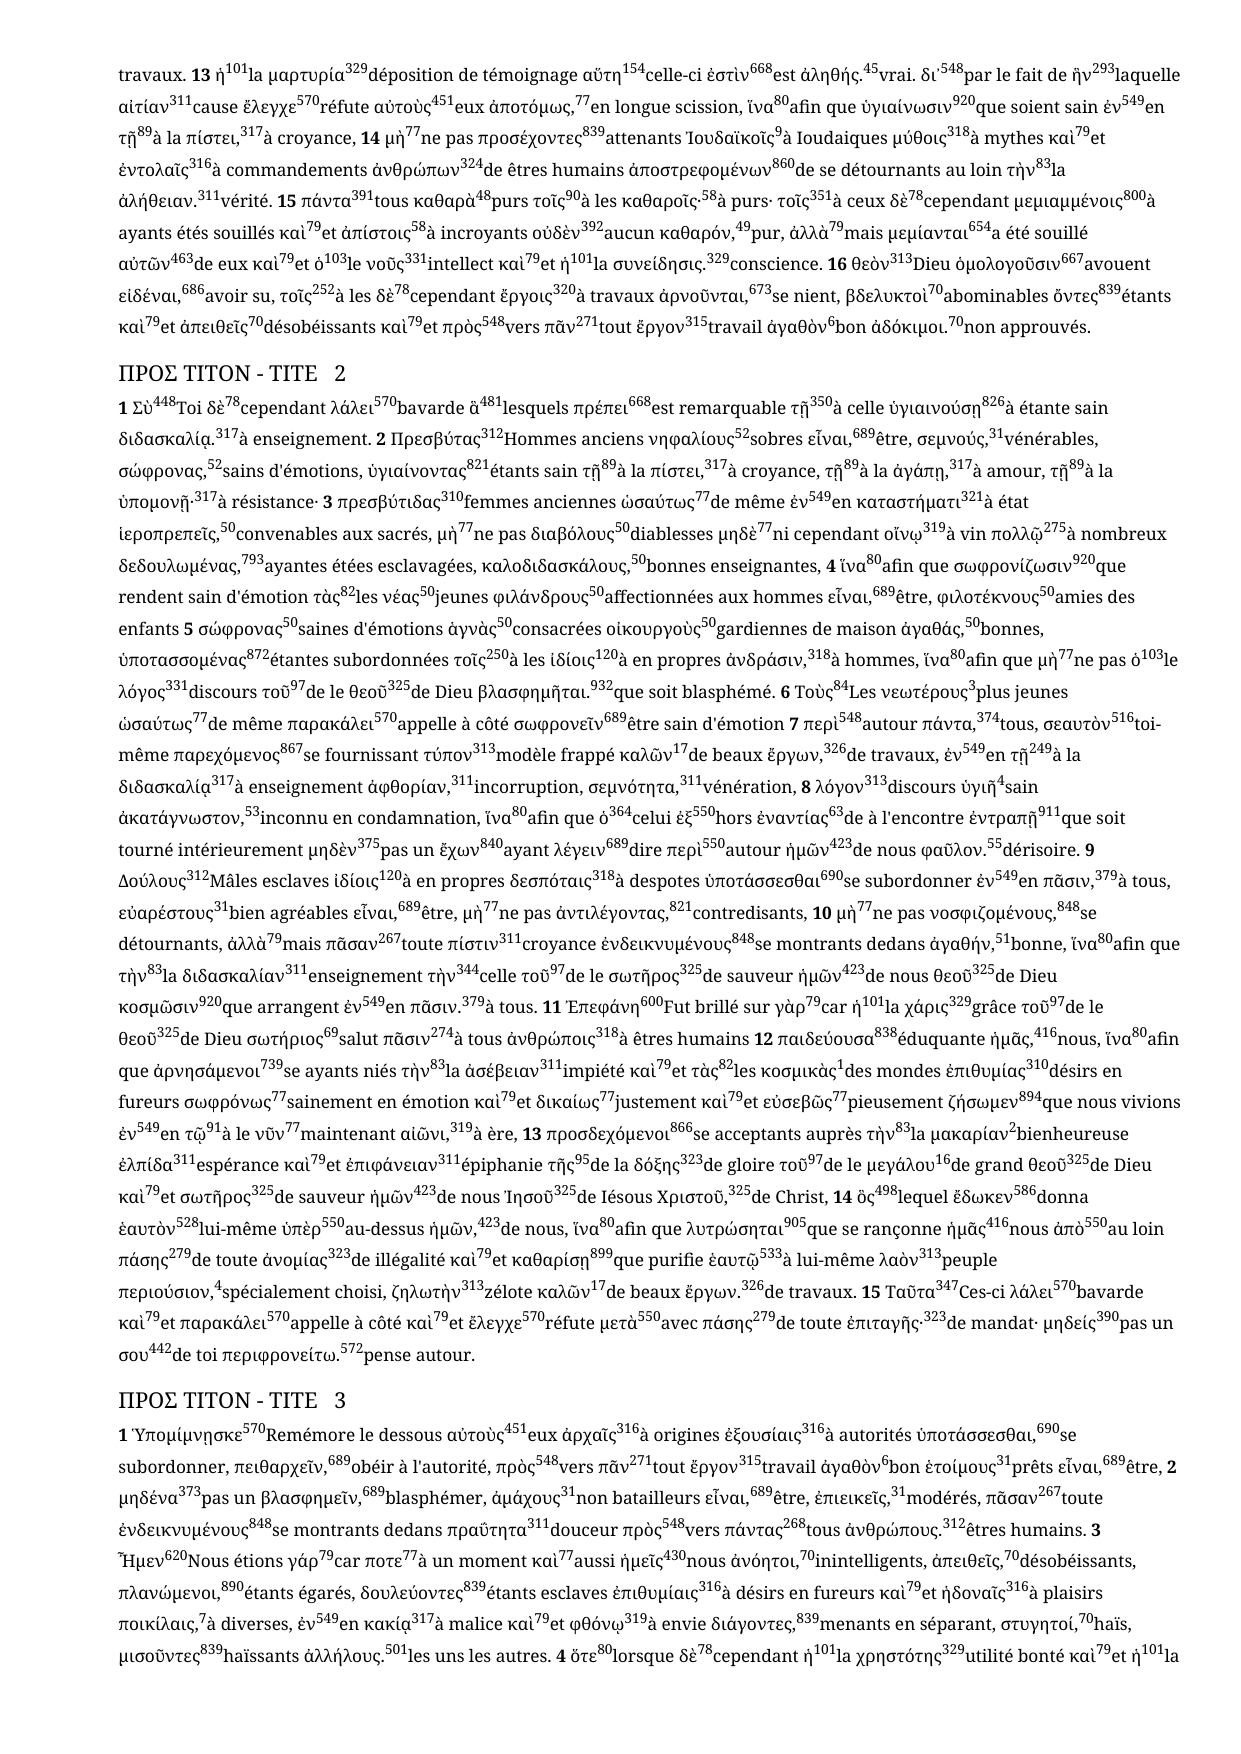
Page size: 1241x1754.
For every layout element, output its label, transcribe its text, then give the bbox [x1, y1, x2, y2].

text ΠΡΟΣ ΤΙΤΟΝ - TITE 2 [118, 358, 1181, 387]
text 1 Ὑπομίμνῃσκε570Remémore le dessous αὐτοὺς451eux ἀρχαῖς316à origines ἐξουσίαις316à autorités ὑποτάσσεσθαι,690se subordonner, πειθαρχεῖν,689obéir à l'autorité, πρὸς548vers πᾶν271tout ἔργον315travail ἀγαθὸν6bon ἑτοίμους31prêts εἶναι,689être, 2 μηδένα373pas un βλασφημεῖν,689blasphémer, ἀμάχους31non batailleurs εἶναι,689être, ἐπιεικεῖς,31modérés, πᾶσαν267toute ἐνδεικνυμένους848se montrants dedans πραΰτητα311douceur πρὸς548vers πάντας268tous ἀνθρώπους.312êtres humains. 3 Ἦμεν620Nous étions γάρ79car ποτε77à un moment καὶ77aussi ἡμεῖς430nous ἀνόητοι,70inintelligents, ἀπειθεῖς,70désobéissants, πλανώμενοι,890étants égarés, δουλεύοντες839étants esclaves ἐπιθυμίαις316à désirs en fureurs καὶ79et ἡδοναῖς316à plaisirs ποικίλαις,7à diverses, ἐν549en κακίᾳ317à malice καὶ79et φθόνῳ319à envie διάγοντες,839menants en séparant, στυγητοί,70haïs, μισοῦντες839haïssants ἀλλήλους.501les uns les autres. 4 ὅτε80lorsque δὲ78cependant ἡ101la χρηστότης329utilité bonté καὶ79et ἡ101la φιλανθρωπία329amitié de l'humain ἐπεφάνη600fut brillé sur τοῦ97de le σωτῆρος325de sauveur ἡμῶν423de nous θεοῦ,325de Dieu, 5 οὐκ77non ἐξ550hors ἔργων326de travaux τῶν359de ces ἐν549en δικαιοσύνῃ317à justice ἃ481lesquels ἐποιήσαμεν581nous fîmes ἡμεῖς430nous ἀλλὰ79mais κατὰ548selon τὸ87le αὐτοῦ464de lui ἔλεος315miséricorde ἔσωσεν586sauva ἡμᾶς416nous διὰ550par λουτροῦ327de bain παλιγγενεσίας323de régénération καὶ79et ἀνακαινώσεως323de rénovation de bas en haut πνεύματος327de souffle ἁγίου,18de saint, 6 οὗ494de lequel ἐξέχεεν586déversa ἐφ᾽548sur ἡμᾶς416nous πλουσίως77richement διὰ550par Ἰησοῦ325de Iésous Χριστοῦ325de Christ τοῦ97de le σωτῆρος325de sauveur ἡμῶν,423de nous, 7 ἵνα80afin que δικαιωθέντες759ayants étés justifiés τῇ89à la ἐκείνου358de celui-là χάριτι317à grâce κληρονόμοι330héritiers γενηθῶμεν906que nous soyons devenu κατ᾽548selon ἐλπίδα311espérance ζωῆς323de vie αἰωνίου.14de éternelle. 8 Πιστὸς47Croyable ὁ103le λόγος·331discours· καὶ79et περὶ550autour τούτων359de ces-ci βούλομαί670je m'ai dessein σε437toi διαβεβαιοῦσθαι,690se affirmer au travers, ἵνα80afin que φροντίζωσιν920que réfléchissent καλῶν17de beaux ἔργων326de travaux προΐστασθαι690se dresser au-devant οἱ363ceux πεπιστευκότες782ayants crus θεῷ·319à Dieu· ταῦτά365ces-ci ἐστιν668est καλὰ48beaux καὶ79et ὠφέλιμα48profitables τοῖς90à les ἀνθρώποις.318à êtres humains. 9 μωρὰς1folles δὲ78cependant ζητήσεις310recherches καὶ79et γενεαλογίας310généalogies καὶ79et ἔρεις310discordes καὶ79et μάχας310batailles νομικὰς1légistes περιΐστασο·574te dresse autour· εἰσὶν667sont γὰρ79car ἀνωφελεῖς68improfitables καὶ79et μάταιοι.68vaines. 10 αἱρετικὸν4hérétique ἄνθρωπον313être humain μετὰ548après μίαν177une καὶ79et δευτέραν201deuxième νουθεσίαν311admonition παραιτοῦ,574te demande à côté, 11 εἰδὼς783ayant su ὅτι80en ce que ἐξέστραπται654a été tourné à l'excès ὁ103le τοιοῦτος364tel καὶ79et ἁμαρτάνει668faute ὢν840étant αὐτοκατάκριτος.47condamné lui-même. 12 Ὅταν80Lorsque le cas échéant πέμψω895que je mande Ἀρτεμᾶν313Artémas πρὸς548vers σὲ437toi ἢ79ou Τύχικον,313Tuchikos, σπούδασον554sois en hâte ἐλθεῖν681venir πρός548vers με417moi εἰς548envers Νικόπολιν,311Nicopolis, ἐκεῖ77là γὰρ79car κέκρικα638j'ai jugé παραχειμάσαι.681hiverner à côté. 13 Ζηνᾶν313Zénas τὸν85le νομικὸν4légiste καὶ79et Ἀπολλῶν313Apollos σπουδαίως77hâtivement πρόπεμψον,554mande en avant, ἵνα80afin que μηδὲν392pas un αὐτοῖς457à eux λείπῃ.921que laisse. 14 μανθανέτωσαν571apprennent δὲ78cependant καὶ77aussi οἱ102les ἡμέτεροι426nos καλῶν17de beaux ἔργων326de travaux προΐστασθαι690se dresser au-devant εἰς548envers τὰς82les ἀναγκαίας1nécessaires χρείας,310besoins, ἵνα80afin que μὴ77ne pas ὦσιν920que soient ἄκαρποι.46sans fruits. 15 Ἀσπάζονταί673Se saluent σε437toi οἱ363ceux μετ᾽550avec ἐμοῦ424de moi πάντες.389tous. ἄσπασαι558te salue τοὺς345ceux φιλοῦντας821affectionnants ἡμᾶς416nous ἐν549en πίστει.317à croyance. Ἡ101La χάρις329grâce μετὰ550avec πάντων383de tous ὑμῶν.441de vous. [118, 1419, 1181, 1667]
text 1 Σὺ448Toi δὲ78cependant λάλει570bavarde ἃ481lesquels πρέπει668est remarquable τῇ350à celle ὑγιαινούσῃ826à étante sain διδασκαλίᾳ.317à enseignement. 2 Πρεσβύτας312Hommes anciens νηφαλίους52sobres εἶναι,689être, σεμνούς,31vénérables, σώφρονας,52sains d'émotions, ὑγιαίνοντας821étants sain τῇ89à la πίστει,317à croyance, τῇ89à la ἀγάπῃ,317à amour, τῇ89à la ὑπομονῇ·317à résistance· 3 πρεσβύτιδας310femmes anciennes ὡσαύτως77de même ἐν549en καταστήματι321à état ἱεροπρεπεῖς,50convenables aux sacrés, μὴ77ne pas διαβόλους50diablesses μηδὲ77ni cependant οἴνῳ319à vin πολλῷ275à nombreux δεδουλωμένας,793ayantes étées esclavagées, καλοδιδασκάλους,50bonnes enseignantes, 4 ἵνα80afin que σωφρονίζωσιν920que rendent sain d'émotion τὰς82les νέας50jeunes φιλάνδρους50affectionnées aux hommes εἶναι,689être, φιλοτέκνους50amies des enfants 5 σώφρονας50saines d'émotions ἁγνὰς50consacrées οἰκουργοὺς50gardiennes de maison ἀγαθάς,50bonnes, ὑποτασσομένας872étantes subordonnées τοῖς250à les ἰδίοις120à en propres ἀνδράσιν,318à hommes, ἵνα80afin que μὴ77ne pas ὁ103le λόγος331discours τοῦ97de le θεοῦ325de Dieu βλασφημῆται.932que soit blasphémé. 6 Τοὺς84Les νεωτέρους3plus jeunes ὡσαύτως77de même παρακάλει570appelle à côté σωφρονεῖν689être sain d'émotion 7 περὶ548autour πάντα,374tous, σεαυτὸν516toi-même παρεχόμενος867se fournissant τύπον313modèle frappé καλῶν17de beaux ἔργων,326de travaux, ἐν549en τῇ249à la διδασκαλίᾳ317à enseignement ἀφθορίαν,311incorruption, σεμνότητα,311vénération, 8 λόγον313discours ὑγιῆ4sain ἀκατάγνωστον,53inconnu en condamnation, ἵνα80afin que ὁ364celui ἐξ550hors ἐναντίας63de à l'encontre ἐντραπῇ911que soit tourné intérieurement μηδὲν375pas un ἔχων840ayant λέγειν689dire περὶ550autour ἡμῶν423de nous φαῦλον.55dérisoire. 9 Δούλους312Mâles esclaves ἰδίοις120à en propres δεσπόταις318à despotes ὑποτάσσεσθαι690se subordonner ἐν549en πᾶσιν,379à tous, εὐαρέστους31bien agréables εἶναι,689être, μὴ77ne pas ἀντιλέγοντας,821contredisants, 10 μὴ77ne pas νοσφιζομένους,848se détournants, ἀλλὰ79mais πᾶσαν267toute πίστιν311croyance ἐνδεικνυμένους848se montrants dedans ἀγαθήν,51bonne, ἵνα80afin que τὴν83la διδασκαλίαν311enseignement τὴν344celle τοῦ97de le σωτῆρος325de sauveur ἡμῶν423de nous θεοῦ325de Dieu κοσμῶσιν920que arrangent ἐν549en πᾶσιν.379à tous. 11 Ἐπεφάνη600Fut brillé sur γὰρ79car ἡ101la χάρις329grâce τοῦ97de le θεοῦ325de Dieu σωτήριος69salut πᾶσιν274à tous ἀνθρώποις318à êtres humains 12 παιδεύουσα838éduquante ἡμᾶς,416nous, ἵνα80afin que ἀρνησάμενοι739se ayants niés τὴν83la ἀσέβειαν311impiété καὶ79et τὰς82les κοσμικὰς1des mondes ἐπιθυμίας310désirs en fureurs σωφρόνως77sainement en émotion καὶ79et δικαίως77justement καὶ79et εὐσεβῶς77pieusement ζήσωμεν894que nous vivions ἐν549en τῷ91à le νῦν77maintenant αἰῶνι,319à ère, 13 προσδεχόμενοι866se acceptants auprès τὴν83la μακαρίαν2bienheureuse ἐλπίδα311espérance καὶ79et ἐπιφάνειαν311épiphanie τῆς95de la δόξης323de gloire τοῦ97de le μεγάλου16de grand θεοῦ325de Dieu καὶ79et σωτῆρος325de sauveur ἡμῶν423de nous Ἰησοῦ325de Iésous Χριστοῦ,325de Christ, 14 ὃς498lequel ἔδωκεν586donna ἑαυτὸν528lui-même ὑπὲρ550au-dessus ἡμῶν,423de nous, ἵνα80afin que λυτρώσηται905que se rançonne ἡμᾶς416nous ἀπὸ550au loin πάσης279de toute ἀνομίας323de illégalité καὶ79et καθαρίσῃ899que purifie ἑαυτῷ533à lui-même λαὸν313peuple περιούσιον,4spécialement choisi, ζηλωτὴν313zélote καλῶν17de beaux ἔργων.326de travaux. 15 Ταῦτα347Ces-ci λάλει570bavarde καὶ79et παρακάλει570appelle à côté καὶ79et ἔλεγχε570réfute μετὰ550avec πάσης279de toute ἐπιταγῆς·323de mandat· μηδείς390pas un σου442de toi περιφρονείτω.572pense autour. [118, 392, 1181, 1366]
text 1 Παῦλος331Paulus δοῦλος331mâle esclave θεοῦ,325de Dieu, ἀπόστολος331envoyé δὲ78cependant Ἰησοῦ325de Iésous Χριστοῦ325de Christ κατὰ548selon πίστιν311croyance ἐκλεκτῶν64de élus θεοῦ325de Dieu καὶ79et ἐπίγνωσιν311reconnaissance ἀληθείας323de vérité τῆς490de celle κατ᾽548selon εὐσέβειαν311piété 2 ἐπ᾽549sur ἐλπίδι317à espérance ζωῆς323de vie αἰωνίου,14de éternelle, ἣν478laquelle ἐπηγγείλατο592se promit ὁ103le ἀψευδὴς22qui ne ment pas θεὸς331Dieu πρὸ550d'avant χρόνων324de temps αἰωνίων,15de éternels, 3 ἐφανέρωσεν586rendit visible δὲ78cependant καιροῖς318à moments ἰδίοις120à en propres τὸν85le λόγον313discours αὐτοῦ464de lui ἐν549en κηρύγματι,321à annonce, ὃ482lequel ἐπιστεύθην596je fus cru ἐγὼ431moi κατ᾽548selon ἐπιταγὴν311mandat τοῦ97de le σωτῆρος325de sauveur ἡμῶν423de nous θεοῦ,325de Dieu, 4 Τίτῳ319à Titus γνησίῳ12à légitime τέκνῳ321à enfant κατὰ548selon κοινὴν2commune πίστιν,311croyance, χάρις329grâce καὶ79et εἰρήνη329paix ἀπὸ550au loin θεοῦ325de Dieu πατρὸς325de père καὶ79et Χριστοῦ325de Christ Ἰησοῦ325de Iésous τοῦ97de le σωτῆρος325de sauveur ἡμῶν.423de nous. 5 Τούτου360de Ce-ci χάριν552en grâce de ἀπέλιπόν582je laissai au loin σε437toi ἐν549en Κρήτῃ,317à Crète, ἵνα80afin que τὰ347ces λείποντα823laissants ἐπιδιορθώσῃ903que tu te mettes en ordre καὶ79et καταστήσῃς897que tu constitues κατὰ548selon πόλιν311cité πρεσβυτέρους,52plus anciens, ὡς80comme ἐγώ431moi σοι439à toi διεταξάμην,588je m'ordonnai au-travers, 6 εἴ80si τίς390un quelconque ἐστιν668est ἀνέγκλητος,47sans accusation, μιᾶς189de une γυναικὸς323de femme ἀνήρ,331homme, τέκνα314enfants ἔχων840ayant πιστά,54croyables, μὴ77ne pas ἐν549en κατηγορίᾳ317à accusation ἀσωτίας323de dissolution ἢ79ou ἀνυπότακτα.33insoumis. 7 δεῖ668attache de lien γὰρ79car τὸν85le ἐπίσκοπον313superviseur ἀνέγκλητον53sans accusation εἶναι689être ὡς80comme θεοῦ325de Dieu οἰκονόμον,313légiste de maison, μὴ77ne pas αὐθάδη,53arrogant, μὴ77ne pas ὀργίλον,53coléreux, μὴ77ne pas πάροινον,53à côté du vin, μὴ77ne pas πλήκτην,313frappeur, μὴ77ne pas αἰσχροκερδῆ,53escroqueur, 8 ἀλλὰ79mais φιλόξενον53affectionné à l'étranger φιλάγαθον53affectionné à ce qui est bon σώφρονα53sain d'émotion δίκαιον53juste ὅσιον53sacré ἐγκρατῆ,53maîtrisant intérieur, 9 ἀντεχόμενον849se tenant contre τοῦ97de le κατὰ548selon τὴν83la διδαχὴν311enseignement πιστοῦ16de croyable λόγου,325de discours, ἵνα80afin que δυνατὸς71puissant ᾖ921que soit καὶ79et παρακαλεῖν689appeler à côté ἐν549en τῇ89à la διδασκαλίᾳ317à enseignement τῇ350à celle ὑγιαινούσῃ826à étante sain καὶ79et τοὺς345ceux ἀντιλέγοντας821contredisants ἐλέγχειν.689réfuter. 10 Εἰσὶν667Sont γὰρ79car πολλοὶ389nombreux [καὶ]77[aussi] ἀνυπότακτοι,70insoumis, ματαιολόγοι70vains discoureurs καὶ79et φρεναπάται,330appâteurs d'émotions, μάλιστα77surtout οἱ363ceux ἐκ550hors τῆς95de la περιτομῆς,323de circoncision, 11 οὓς479lesquels δεῖ668attache de lien ἐπιστομίζειν,689mettre sur bouche, οἵτινες497lesquels des quelconques ὅλους268touts entiers οἴκους312maisons ἀνατρέπουσιν667renversent de bas en haut διδάσκοντες839enseignants ἃ481lesquels μὴ77ne pas δεῖ668attache de lien αἰσχροῦ18de honteux κέρδους327de gain χάριν.552en grâce de. 12 εἶπέν586dit τις390un quelconque ἐξ550hors αὐτῶν463de eux ἴδιος364en propre αὐτῶν463de eux προφήτης·331prophète· Κρῆτες330Crétois ἀεὶ77toujours ψεῦσται,330menteurs, κακὰ23malicieux θηρία,332bêtes sauvages, γαστέρες328ventres ἀργαί.19sans travaux. 13 ἡ101la μαρτυρία329déposition de témoignage αὕτη154celle-ci ἐστὶν668est ἀληθής.45vrai. δι᾽548par le fait de ἣν293laquelle αἰτίαν311cause ἔλεγχε570réfute αὐτοὺς451eux ἀποτόμως,77en longue scission, ἵνα80afin que ὑγιαίνωσιν920que soient sain ἐν549en τῇ89à la πίστει,317à croyance, 14 μὴ77ne pas προσέχοντες839attenants Ἰουδαϊκοῖς9à Ioudaiques μύθοις318à mythes καὶ79et ἐντολαῖς316à commandements ἀνθρώπων324de êtres humains ἀποστρεφομένων860de se détournants au loin τὴν83la ἀλήθειαν.311vérité. 15 πάντα391tous καθαρὰ48purs τοῖς90à les καθαροῖς·58à purs· τοῖς351à ceux δὲ78cependant μεμιαμμένοις800à ayants étés souillés καὶ79et ἀπίστοις58à incroyants οὐδὲν392aucun καθαρόν,49pur, ἀλλὰ79mais μεμίανται654a été souillé αὐτῶν463de eux καὶ79et ὁ103le νοῦς331intellect καὶ79et ἡ101la συνείδησις.329conscience. 16 θεὸν313Dieu ὁμολογοῦσιν667avouent εἰδέναι,686avoir su, τοῖς252à les δὲ78cependant ἔργοις320à travaux ἀρνοῦνται,673se nient, βδελυκτοὶ70abominables ὄντες839étants καὶ79et ἀπειθεῖς70désobéissants καὶ79et πρὸς548vers πᾶν271tout ἔργον315travail ἀγαθὸν6bon ἀδόκιμοι.70non approuvés. [118, 59, 1181, 339]
text ΠΡΟΣ ΤΙΤΟΝ - TITE 3 [118, 1385, 1181, 1415]
